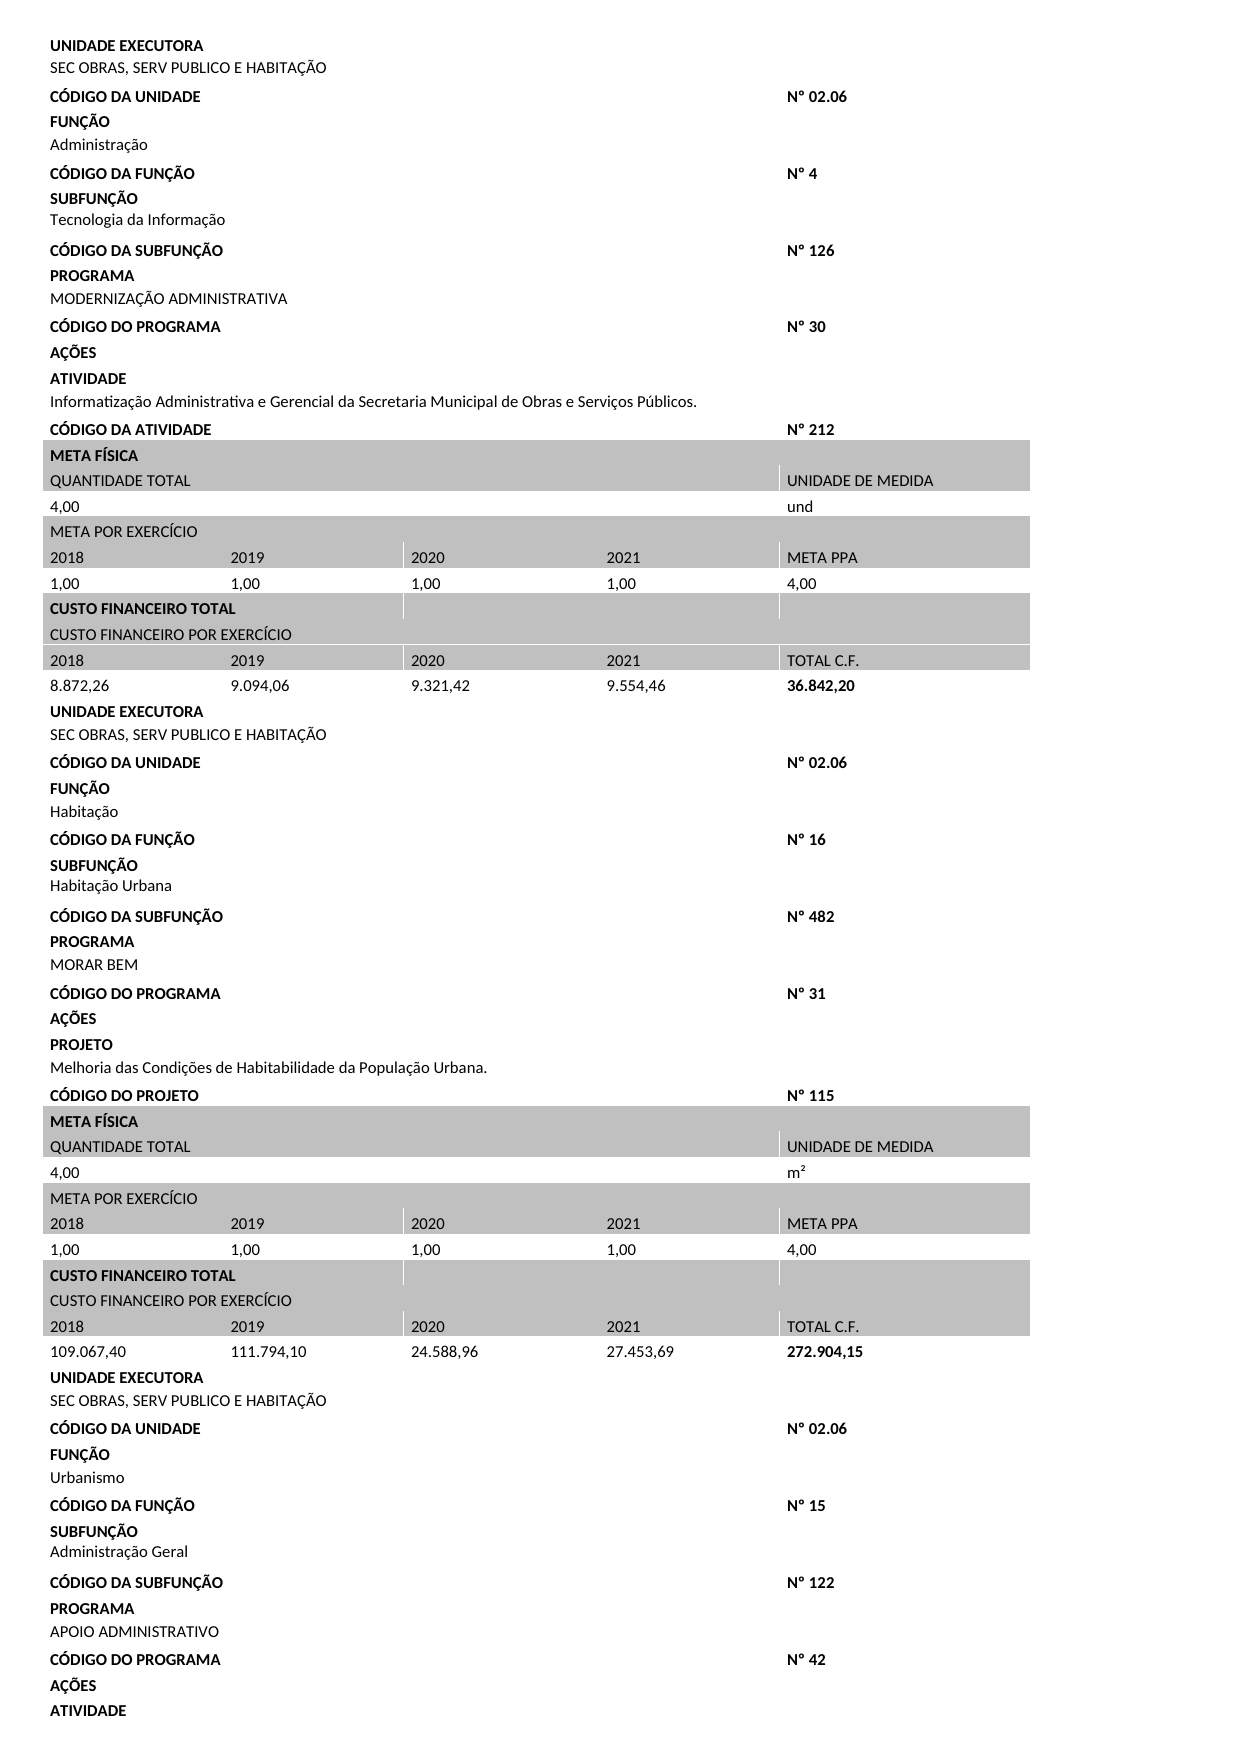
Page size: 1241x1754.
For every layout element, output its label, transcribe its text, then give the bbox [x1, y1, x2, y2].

table_cell Tecnologia da Informação [43, 209, 1030, 234]
table_cell META FÍSICA [43, 1106, 1030, 1131]
table_cell META PPA [780, 1208, 1030, 1234]
table_cell 109.067,40 [43, 1336, 223, 1362]
table_cell 1,00 [404, 568, 599, 593]
table_cell CÓDIGO DA ATIVIDADE [43, 414, 779, 439]
table_cell META PPA [780, 542, 1030, 568]
table_cell [223, 491, 403, 516]
table_cell 4,00 [780, 568, 1030, 593]
table_cell 272.904,15 [780, 1336, 1030, 1362]
table_cell MORAR BEM [43, 952, 1030, 978]
table_cell CÓDIGO DO PROGRAMA [43, 978, 779, 1003]
table_cell SUBFUNÇÃO [43, 1516, 1030, 1541]
table_cell Melhoria das Condições de Habitabilidade da População Urbana. [43, 1055, 1030, 1080]
table_cell PROGRAMA [43, 260, 1030, 286]
table_cell 1,00 [43, 568, 223, 593]
table_cell Nº 4 [780, 158, 1030, 183]
table_cell 8.872,26 [43, 670, 223, 696]
table_cell CÓDIGO DO PROGRAMA [43, 311, 779, 337]
table_cell 2019 [223, 1311, 403, 1336]
table_cell m² [780, 1157, 1030, 1183]
table_cell 36.842,20 [780, 670, 1030, 696]
table_cell Nº 30 [780, 311, 1030, 337]
table_cell Nº 31 [780, 978, 1030, 1003]
table_cell CÓDIGO DO PROGRAMA [43, 1644, 779, 1669]
table_cell 2020 [404, 542, 599, 568]
table_cell 9.554,46 [599, 670, 779, 696]
table_cell AÇÕES [43, 337, 1030, 363]
table_cell SEC OBRAS, SERV PUBLICO E HABITAÇÃO [43, 721, 1030, 747]
table_cell CÓDIGO DA SUBFUNÇÃO [43, 235, 779, 260]
table_cell Nº 482 [780, 901, 1030, 926]
table_cell 1,00 [43, 1234, 223, 1259]
table_cell 2020 [404, 1208, 599, 1234]
table_cell ATIVIDADE [43, 1695, 1030, 1721]
table_cell CÓDIGO DA SUBFUNÇÃO [43, 1567, 779, 1593]
table_cell SEC OBRAS, SERV PUBLICO E HABITAÇÃO [43, 1388, 1030, 1413]
table_cell META POR EXERCÍCIO [43, 1183, 1030, 1208]
table_cell QUANTIDADE TOTAL [43, 465, 779, 491]
table_cell UNIDADE EXECUTORA [43, 1362, 1030, 1388]
table_cell AÇÕES [43, 1670, 1030, 1695]
table_cell Administração [43, 132, 1030, 158]
table_cell 2018 [43, 542, 223, 568]
table_cell CÓDIGO DA UNIDADE [43, 81, 779, 106]
table_cell 27.453,69 [599, 1336, 779, 1362]
table_cell 1,00 [223, 568, 403, 593]
table_cell 2019 [223, 645, 403, 670]
table_cell MODERNIZAÇÃO ADMINISTRATIVA [43, 286, 1030, 311]
table_cell CÓDIGO DO PROJETO [43, 1080, 779, 1106]
table_cell [599, 1260, 779, 1285]
table_cell 111.794,10 [223, 1336, 403, 1362]
table_cell Nº 42 [780, 1644, 1030, 1669]
table_cell Nº 02.06 [780, 1413, 1030, 1439]
table_cell META FÍSICA [43, 440, 1030, 465]
table_cell 1,00 [404, 1234, 599, 1259]
table_cell TOTAL C.F. [780, 1311, 1030, 1336]
table_cell UNIDADE EXECUTORA [43, 696, 1030, 721]
table_cell [404, 491, 599, 516]
table_cell 1,00 [599, 568, 779, 593]
table_cell QUANTIDADE TOTAL [43, 1131, 779, 1157]
table_cell FUNÇÃO [43, 1439, 1030, 1464]
table_cell 1,00 [599, 1234, 779, 1259]
table_cell 9.094,06 [223, 670, 403, 696]
table_cell AÇÕES [43, 1003, 1030, 1029]
table_cell CUSTO FINANCEIRO TOTAL [43, 1260, 403, 1285]
table_cell SUBFUNÇÃO [43, 850, 1030, 875]
table_cell META POR EXERCÍCIO [43, 516, 1030, 542]
table_cell Nº 02.06 [780, 747, 1030, 773]
table_cell Informatização Administrativa e Gerencial da Secretaria Municipal de Obras e Serviços Públicos. [43, 388, 1030, 414]
table_cell 2021 [599, 1208, 779, 1234]
table_cell FUNÇÃO [43, 106, 1030, 132]
table_cell Nº 115 [780, 1080, 1030, 1106]
table_cell Nº 02.06 [780, 81, 1030, 106]
table_cell CÓDIGO DA UNIDADE [43, 1413, 779, 1439]
table_cell 2020 [404, 645, 599, 670]
table_cell Nº 212 [780, 414, 1030, 439]
table_cell CUSTO FINANCEIRO TOTAL [43, 593, 403, 619]
table_cell 4,00 [43, 1157, 223, 1183]
table_cell [404, 1157, 599, 1183]
table_cell Nº 122 [780, 1567, 1030, 1593]
table_cell Habitação [43, 798, 1030, 824]
table_cell Nº 126 [780, 235, 1030, 260]
table_cell 2019 [223, 1208, 403, 1234]
table_cell Habitação Urbana [43, 875, 1030, 901]
table_cell PROGRAMA [43, 926, 1030, 952]
table_cell 2018 [43, 645, 223, 670]
table_header [35, 30, 1240, 1721]
table_cell UNIDADE DE MEDIDA [780, 1131, 1030, 1157]
table_cell 2021 [599, 542, 779, 568]
table_cell [599, 491, 779, 516]
table_cell Nº 16 [780, 824, 1030, 849]
table_cell UNIDADE EXECUTORA [43, 30, 1030, 55]
table_cell Administração Geral [43, 1541, 1030, 1567]
table_cell 4,00 [780, 1234, 1030, 1259]
table_cell Urbanismo [43, 1465, 1030, 1490]
table_cell [780, 593, 1030, 619]
table_cell 2018 [43, 1311, 223, 1336]
table_cell 1,00 [223, 1234, 403, 1259]
table_cell 2021 [599, 645, 779, 670]
table_cell 2019 [223, 542, 403, 568]
table_cell PROJETO [43, 1029, 1030, 1054]
table_cell CUSTO FINANCEIRO POR EXERCÍCIO [43, 619, 1030, 644]
table_cell CÓDIGO DA SUBFUNÇÃO [43, 901, 779, 926]
table_cell CUSTO FINANCEIRO POR EXERCÍCIO [43, 1285, 1030, 1311]
table_cell CÓDIGO DA FUNÇÃO [43, 824, 779, 849]
table_cell [223, 1157, 403, 1183]
table_cell 2018 [43, 1208, 223, 1234]
table_cell CÓDIGO DA FUNÇÃO [43, 158, 779, 183]
table_cell Nº 15 [780, 1490, 1030, 1516]
table_cell TOTAL C.F. [780, 645, 1030, 670]
table_cell CÓDIGO DA FUNÇÃO [43, 1490, 779, 1516]
table_cell FUNÇÃO [43, 773, 1030, 798]
table_cell 2020 [404, 1311, 599, 1336]
table_cell ATIVIDADE [43, 363, 1030, 388]
table_cell [599, 1157, 779, 1183]
table_cell [599, 593, 779, 619]
table_cell APOIO ADMINISTRATIVO [43, 1618, 1030, 1644]
table_cell 24.588,96 [404, 1336, 599, 1362]
table_cell SUBFUNÇÃO [43, 183, 1030, 209]
table_cell PROGRAMA [43, 1593, 1030, 1618]
table_cell 4,00 [43, 491, 223, 516]
table_cell [404, 593, 599, 619]
table_cell CÓDIGO DA UNIDADE [43, 747, 779, 773]
table_cell [404, 1260, 599, 1285]
table_cell und [780, 491, 1030, 516]
table_cell SEC OBRAS, SERV PUBLICO E HABITAÇÃO [43, 55, 1030, 81]
table_cell [780, 1260, 1030, 1285]
table_cell UNIDADE DE MEDIDA [780, 465, 1030, 491]
table_cell 2021 [599, 1311, 779, 1336]
table_cell 9.321,42 [404, 670, 599, 696]
